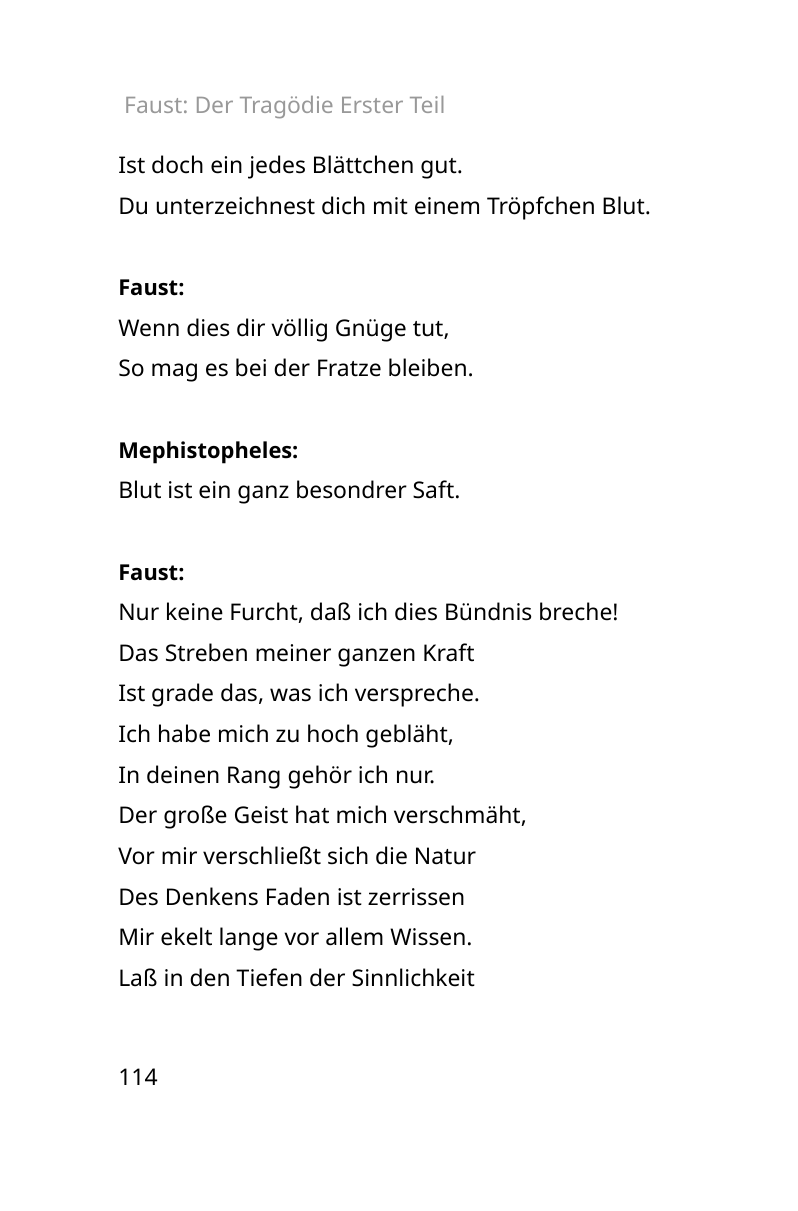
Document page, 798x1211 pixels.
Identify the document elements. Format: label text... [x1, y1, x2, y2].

text Mephistopheles: Blut ist ein ganz besondrer Saft. [118, 411, 679, 506]
text Ist doch ein jedes Blättchen gut. Du unterzeichnest dich mit einem Tröpfchen Blut. [118, 149, 679, 221]
text Faust: Nur keine Furcht, daß ich dies Bündnis breche! Das Streben meiner ganzen Kraft Ist grade das, was ich verspreche. Ich habe mich zu hoch gebläht, In deinen Rang gehör ich nur. Der große Geist hat mich verschmäht, Vor mir verschließt sich die Natur Des Denkens Faden ist zerrissen Mir ekelt lange vor allem Wissen. Laß in den Tiefen der Sinnlichkeit [118, 533, 679, 993]
text Faust: Wenn dies dir völlig Gnüge tut, So mag es bei der Fratze bleiben. [118, 248, 679, 384]
